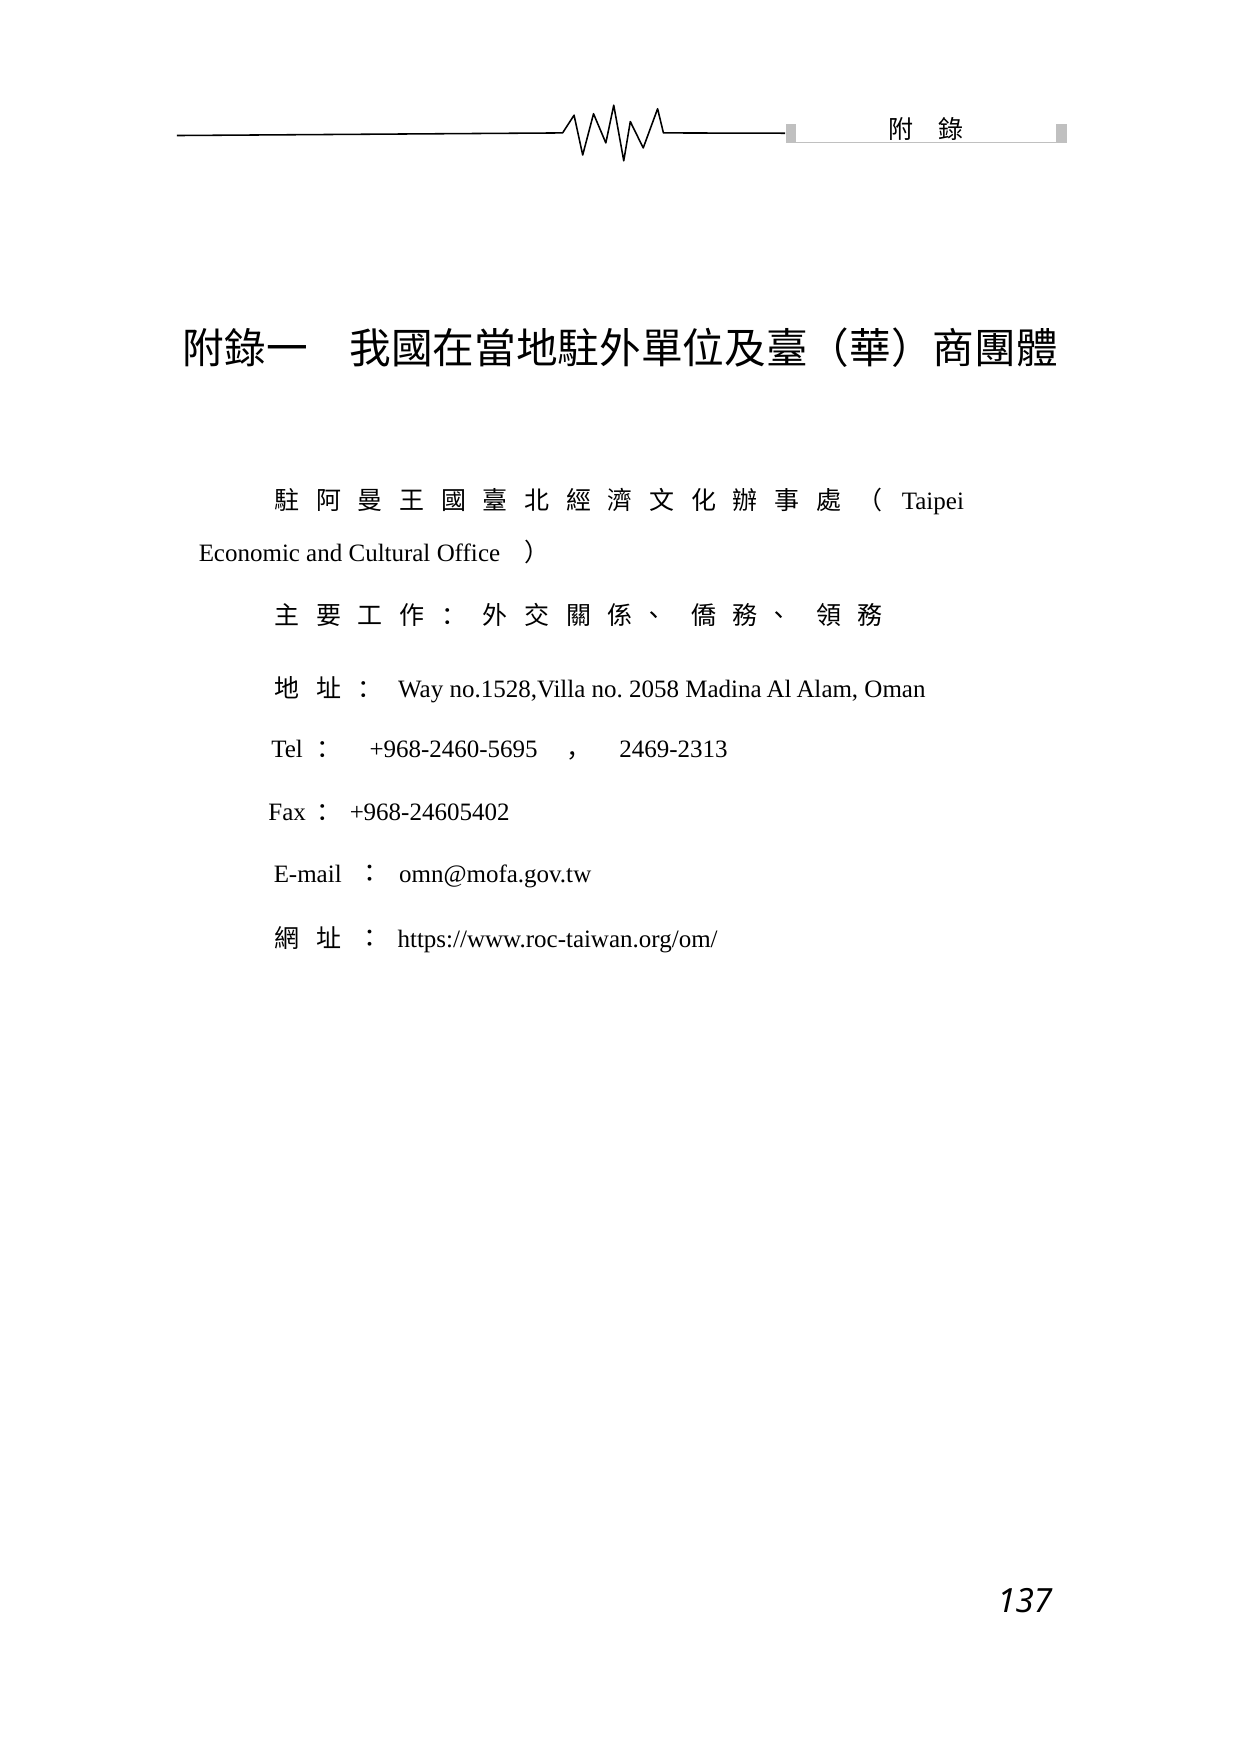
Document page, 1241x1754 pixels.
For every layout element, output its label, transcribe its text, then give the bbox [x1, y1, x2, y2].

text 地址：Way no.1528,Villa no. 2058 Madina Al Alam, Oman [183, 634, 1058, 697]
text Tel：+968-2460-5695，2469-2313 [183, 697, 1058, 759]
text 網址：https://www.roc-taiwan.org/om/ [183, 884, 1058, 947]
text 主要工作：外交關係、僑務、領務 [183, 572, 1058, 634]
text E-mail：omn@mofa.gov.tw [183, 822, 1058, 884]
text Fax：+968-24605402 [183, 759, 1058, 822]
text 附錄一 我國在當地駐外單位及臺（華）商團體 [183, 304, 1058, 366]
text 駐阿曼王國臺北經濟文化辦事處（Taipei Economic and Cultural Office） [183, 447, 1058, 572]
